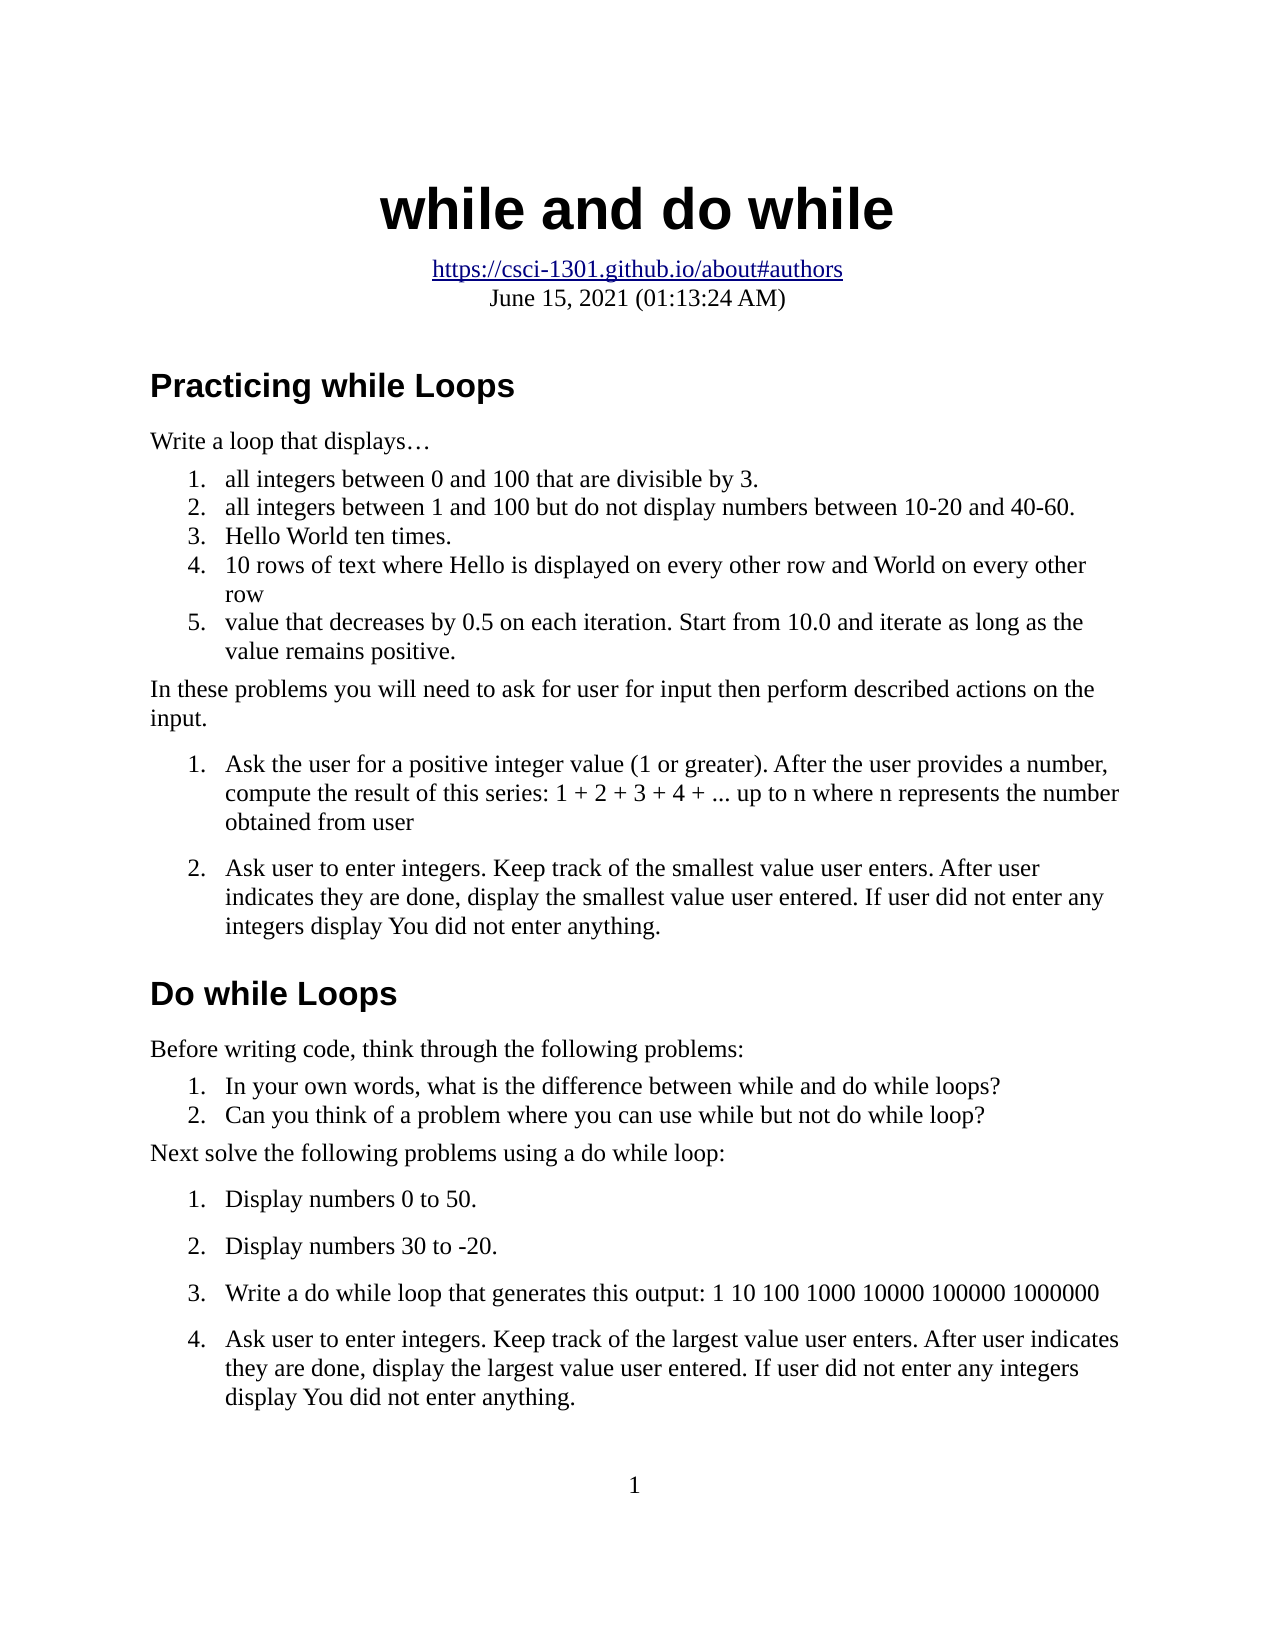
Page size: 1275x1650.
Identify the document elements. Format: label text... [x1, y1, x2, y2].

subtitle Practicing while Loops [150, 366, 1125, 404]
list 10 rows of text where Hello is displayed on every other row and World on every other row [187, 550, 1125, 607]
title while and do while [150, 175, 1125, 242]
subtitle Do while Loops [150, 974, 1125, 1012]
list Display numbers 0 to 50. [187, 1184, 1125, 1213]
list Can you think of a problem where you can use while but not do while loop? [187, 1100, 1125, 1129]
text In these problems you will need to ask for user for input then perform described actions on the input. [150, 674, 1125, 731]
list all integers between 1 and 100 but do not display numbers between 10-20 and 40-60. [187, 492, 1125, 521]
text Next solve the following problems using a do while loop: [150, 1138, 1125, 1167]
list Ask user to enter integers. Keep track of the smallest value user enters. After user indicates they are done, display the smallest value user entered. If user did not enter any integers display You did not enter anything. [187, 853, 1125, 940]
list Ask user to enter integers. Keep track of the largest value user enters. After user indicates they are done, display the largest value user entered. If user did not enter any integers display You did not enter anything. [187, 1324, 1125, 1411]
text Write a loop that displays… [150, 426, 1125, 455]
list Display numbers 30 to -20. [187, 1231, 1125, 1260]
list all integers between 0 and 100 that are divisible by 3. [187, 464, 1125, 492]
list Ask the user for a positive integer value (1 or greater). After the user provides a number, compute the result of this series: 1 + 2 + 3 + 4 + ... up to n where n represents the number obtained from user [187, 749, 1125, 836]
text Before writing code, think through the following problems: [150, 1034, 1125, 1062]
text June 15, 2021 (01:13:24 AM) [150, 283, 1125, 312]
list Write a do while loop that generates this output: 1 10 100 1000 10000 100000 1000000 [187, 1278, 1125, 1307]
text https://csci-1301.github.io/about#authors [150, 254, 1125, 283]
list value that decreases by 0.5 on each iteration. Start from 10.0 and iterate as long as the value remains positive. [187, 607, 1125, 665]
list In your own words, what is the difference between while and do while loops? [187, 1071, 1125, 1100]
list Hello World ten times. [187, 521, 1125, 550]
